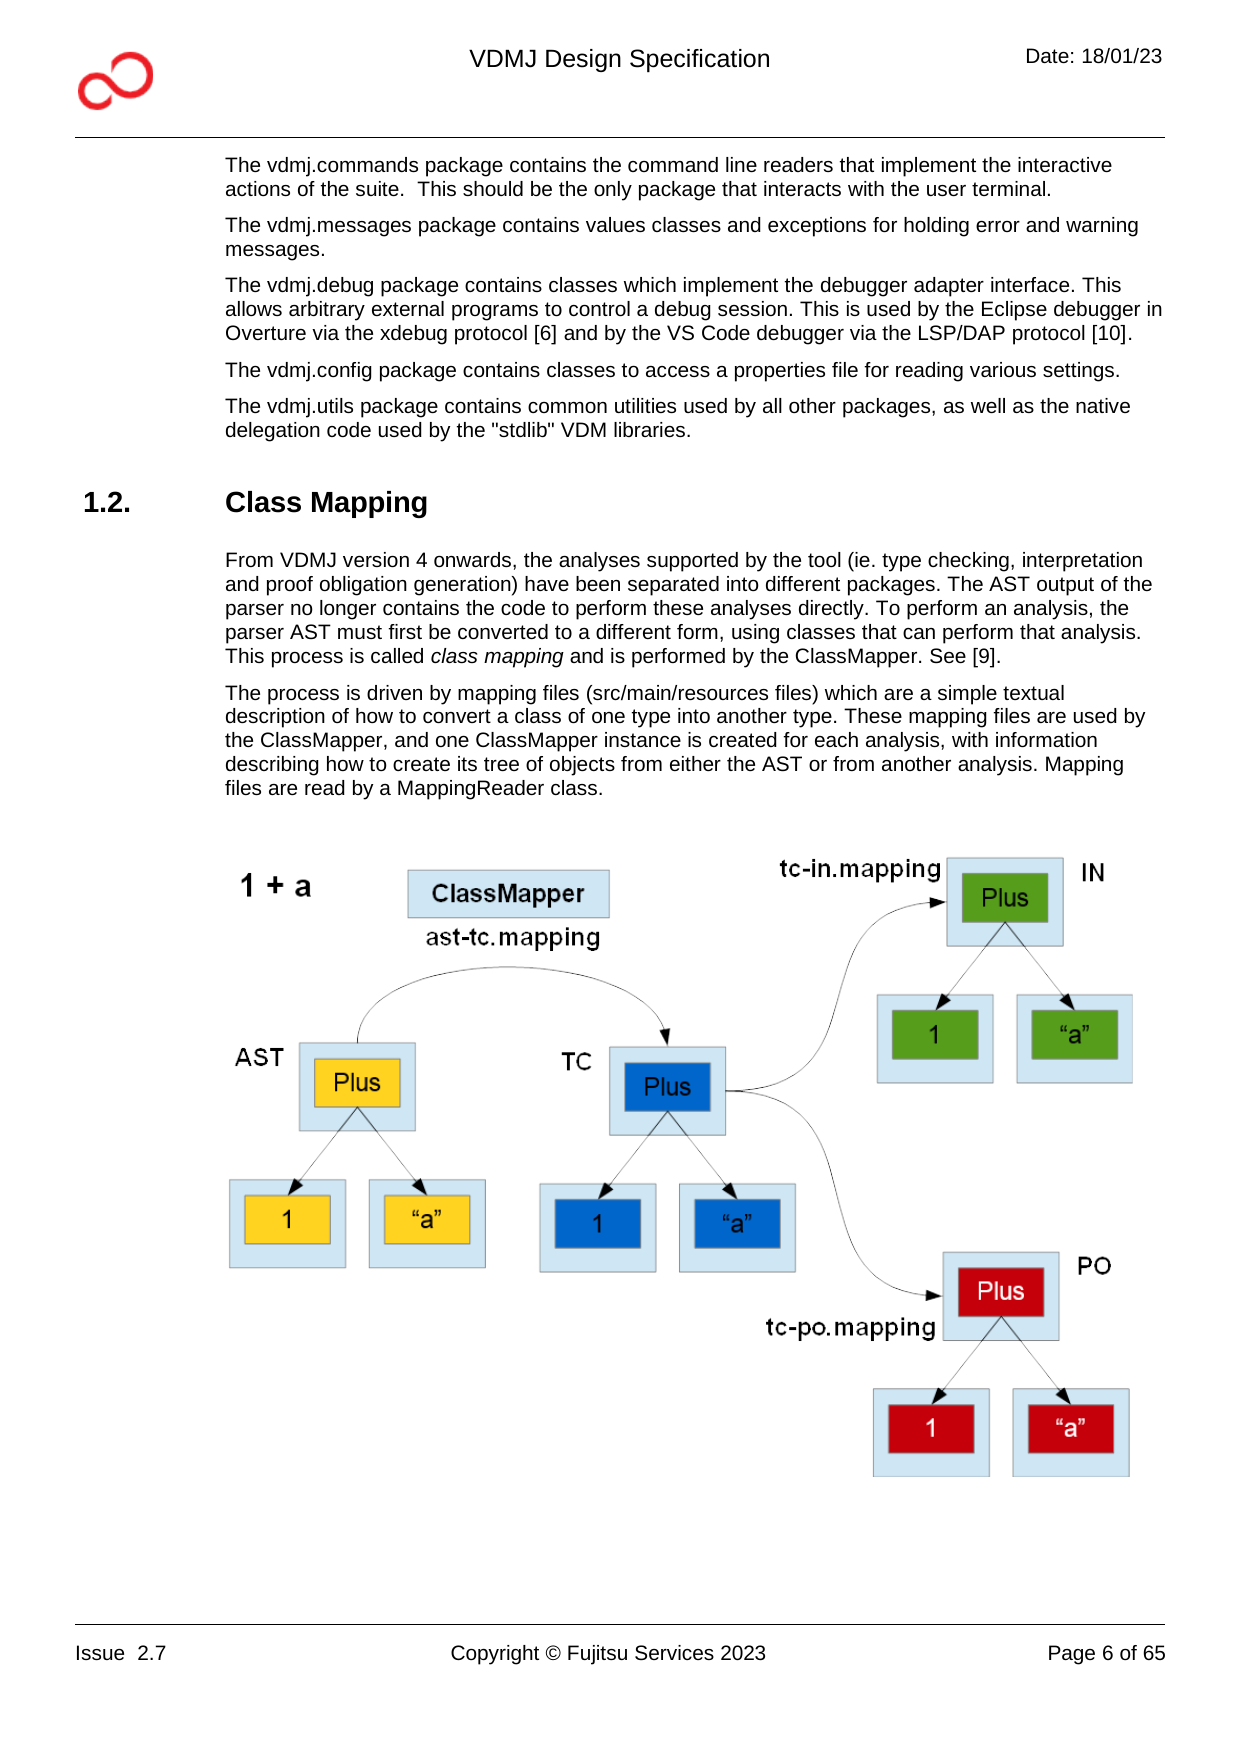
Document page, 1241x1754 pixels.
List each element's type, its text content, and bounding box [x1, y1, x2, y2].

text From VDMJ version 4 onwards, the analyses supported by the tool (ie. type checking, interpretation and proof obligation generation) have been separated into different packages. The AST output of the parser no longer contains the code to perform these analyses directly. To perform an analysis, the parser AST must first be converted to a different form, using classes that can perform that analysis. This process is called class mapping and is performed by the ClassMapper. See [9]. [225, 548, 1165, 668]
text The vdmj.debug package contains classes which implement the debugger adapter interface. This allows arbitrary external programs to control a debug session. This is used by the Eclipse debugger in Overture via the xdebug protocol [6] and by the VS Code debugger via the LSP/DAP protocol [10]. [225, 274, 1165, 346]
text The vdmj.config package contains classes to access a properties file for reading various settings. [225, 358, 1165, 382]
text The vdmj.messages package contains values classes and exceptions for holding error and warning messages. [225, 213, 1165, 261]
picture [78, 44, 153, 120]
subtitle Class Mapping [75, 485, 1165, 518]
text The vdmj.commands package contains the command line readers that implement the interactive actions of the suite. This should be the only package that interacts with the user terminal. [225, 153, 1165, 201]
text The process is driven by mapping files (src/main/resources files) which are a simple textual description of how to convert a class of one type into another type. These mapping files are used by the ClassMapper, and one ClassMapper instance is created for each analysis, with information describing how to create its tree of objects from either the AST or from another analysis. Mapping files are read by a MappingReader class. [225, 681, 1165, 801]
picture [225, 849, 1133, 1477]
text The vdmj.utils package contains common utilities used by all other packages, as well as the native delegation code used by the "stdlib" VDM libraries. [225, 394, 1165, 442]
